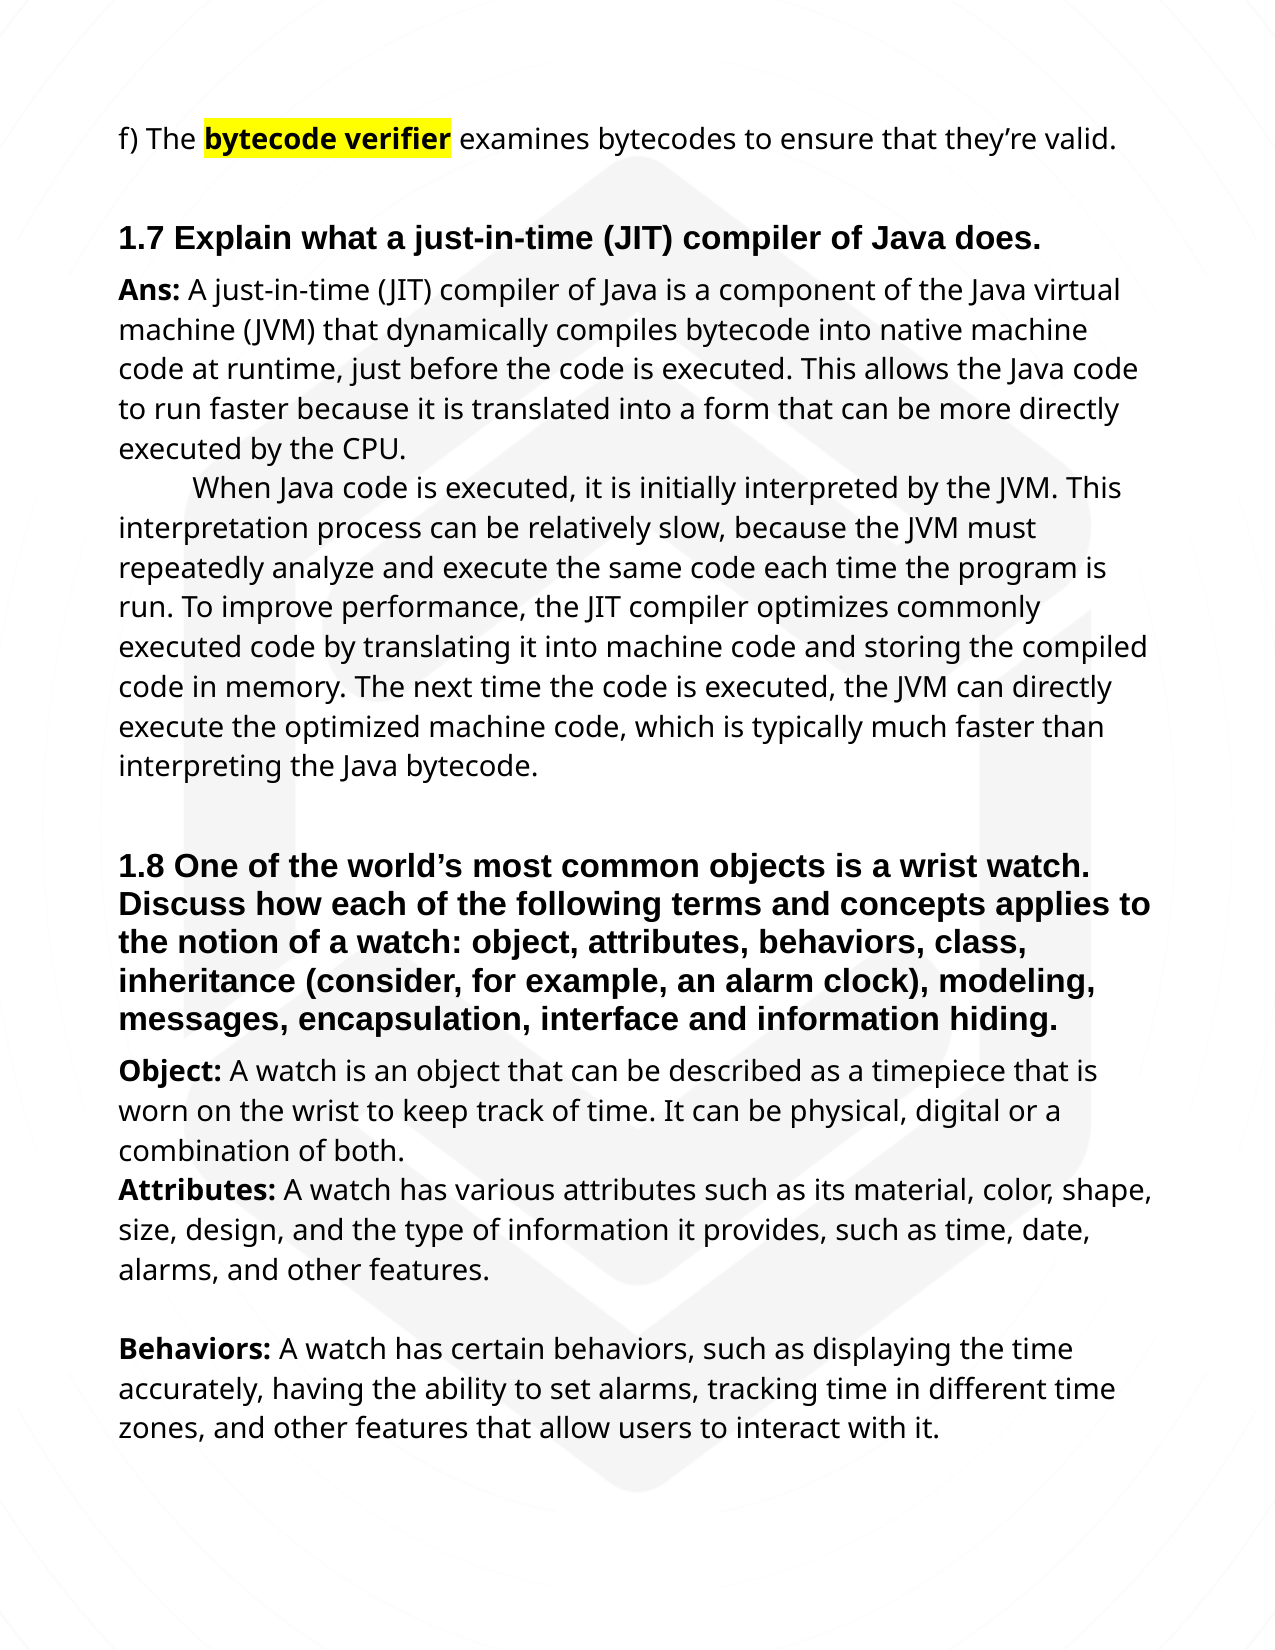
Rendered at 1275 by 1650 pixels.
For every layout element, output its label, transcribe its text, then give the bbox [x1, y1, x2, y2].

text Object: A watch is an object that can be described as a timepiece that is worn on the wrist to keep track of time. It can be physical, digital or a combination of both. [118, 1050, 1157, 1169]
subtitle 1.8 One of the world’s most common objects is a wrist watch. Discuss how each of the following terms and concepts applies to the notion of a watch: object, attributes, behaviors, class, inheritance (consider, for example, an alarm clock), modeling, messages, encapsulation, interface and information hiding. [118, 846, 1157, 1038]
text Attributes: A watch has various attributes such as its material, color, shape, size, design, and the type of information it provides, such as time, date, alarms, and other features. [118, 1169, 1157, 1288]
text When Java code is executed, it is initially interpreted by the JVM. This interpretation process can be relatively slow, because the JVM must repeatedly analyze and execute the same code each time the program is run. To improve performance, the JIT compiler optimizes commonly executed code by translating it into machine code and storing the compiled code in memory. The next time the code is executed, the JVM can directly execute the optimized machine code, which is typically much faster than interpreting the Java bytecode. [118, 468, 1157, 785]
text Behaviors: A watch has certain behaviors, such as displaying the time accurately, having the ability to set alarms, tracking time in different time zones, and other features that allow users to interact with it. [118, 1328, 1157, 1447]
subtitle 1.7 Explain what a just-in-time (JIT) compiler of Java does. [118, 218, 1157, 257]
text f) The bytecode verifier examines bytecodes to ensure that they’re valid. [118, 118, 1157, 158]
text Ans: A just-in-time (JIT) compiler of Java is a component of the Java virtual machine (JVM) that dynamically compiles bytecode into native machine code at runtime, just before the code is executed. This allows the Java code to run faster because it is translated into a form that can be more directly executed by the CPU. [118, 269, 1157, 468]
